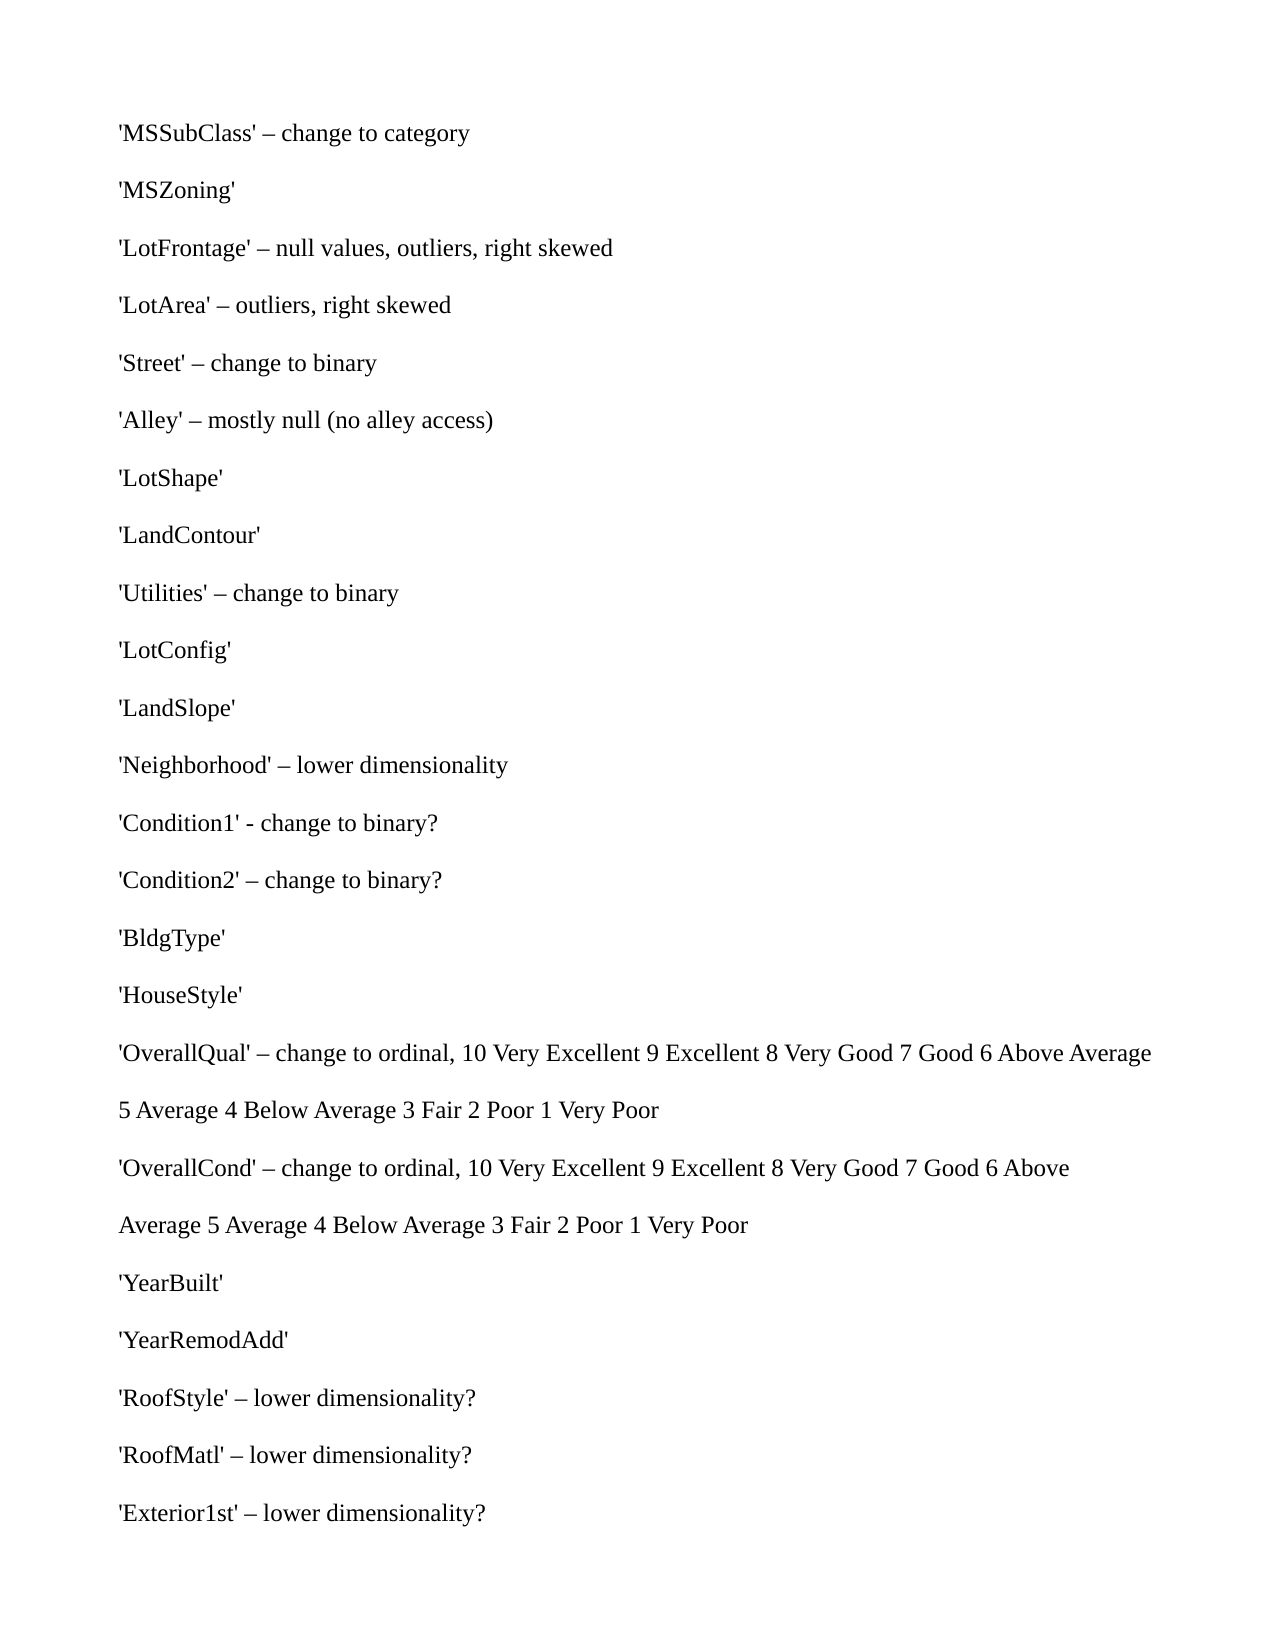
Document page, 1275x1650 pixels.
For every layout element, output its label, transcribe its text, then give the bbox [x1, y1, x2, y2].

text 'OverallQual' – change to ordinal, 10 Very Excellent 9 Excellent 8 Very Good 7 Good 6 Above Average 5 Average 4 Below Average 3 Fair 2 Poor 1 Very Poor [118, 1038, 1157, 1124]
text 'LotShape' [118, 463, 1157, 492]
text 'Alley' – mostly null (no alley access) [118, 406, 1157, 434]
text 'LotArea' – outliers, right skewed [118, 291, 1157, 319]
text 'Utilities' – change to binary [118, 578, 1157, 607]
text 'YearRemodAdd' [118, 1326, 1157, 1354]
text 'MSSubClass' – change to category [118, 118, 1157, 147]
text 'YearBuilt' [118, 1268, 1157, 1297]
text 'Exterior1st' – lower dimensionality? [118, 1498, 1157, 1527]
text 'MSZoning' [118, 176, 1157, 204]
text 'Condition1' - change to binary? [118, 808, 1157, 837]
text 'HouseStyle' [118, 981, 1157, 1009]
text 'Street' – change to binary [118, 348, 1157, 377]
text 'LandContour' [118, 521, 1157, 549]
text 'OverallCond' – change to ordinal, 10 Very Excellent 9 Excellent 8 Very Good 7 Good 6 Above Average 5 Average 4 Below Average 3 Fair 2 Poor 1 Very Poor [118, 1153, 1157, 1239]
text 'Condition2' – change to binary? [118, 866, 1157, 894]
text 'LotConfig' [118, 636, 1157, 664]
text 'RoofMatl' – lower dimensionality? [118, 1441, 1157, 1469]
text 'Neighborhood' – lower dimensionality [118, 751, 1157, 779]
text 'RoofStyle' – lower dimensionality? [118, 1383, 1157, 1412]
text 'BldgType' [118, 923, 1157, 952]
text 'LandSlope' [118, 693, 1157, 722]
text 'LotFrontage' – null values, outliers, right skewed [118, 233, 1157, 262]
